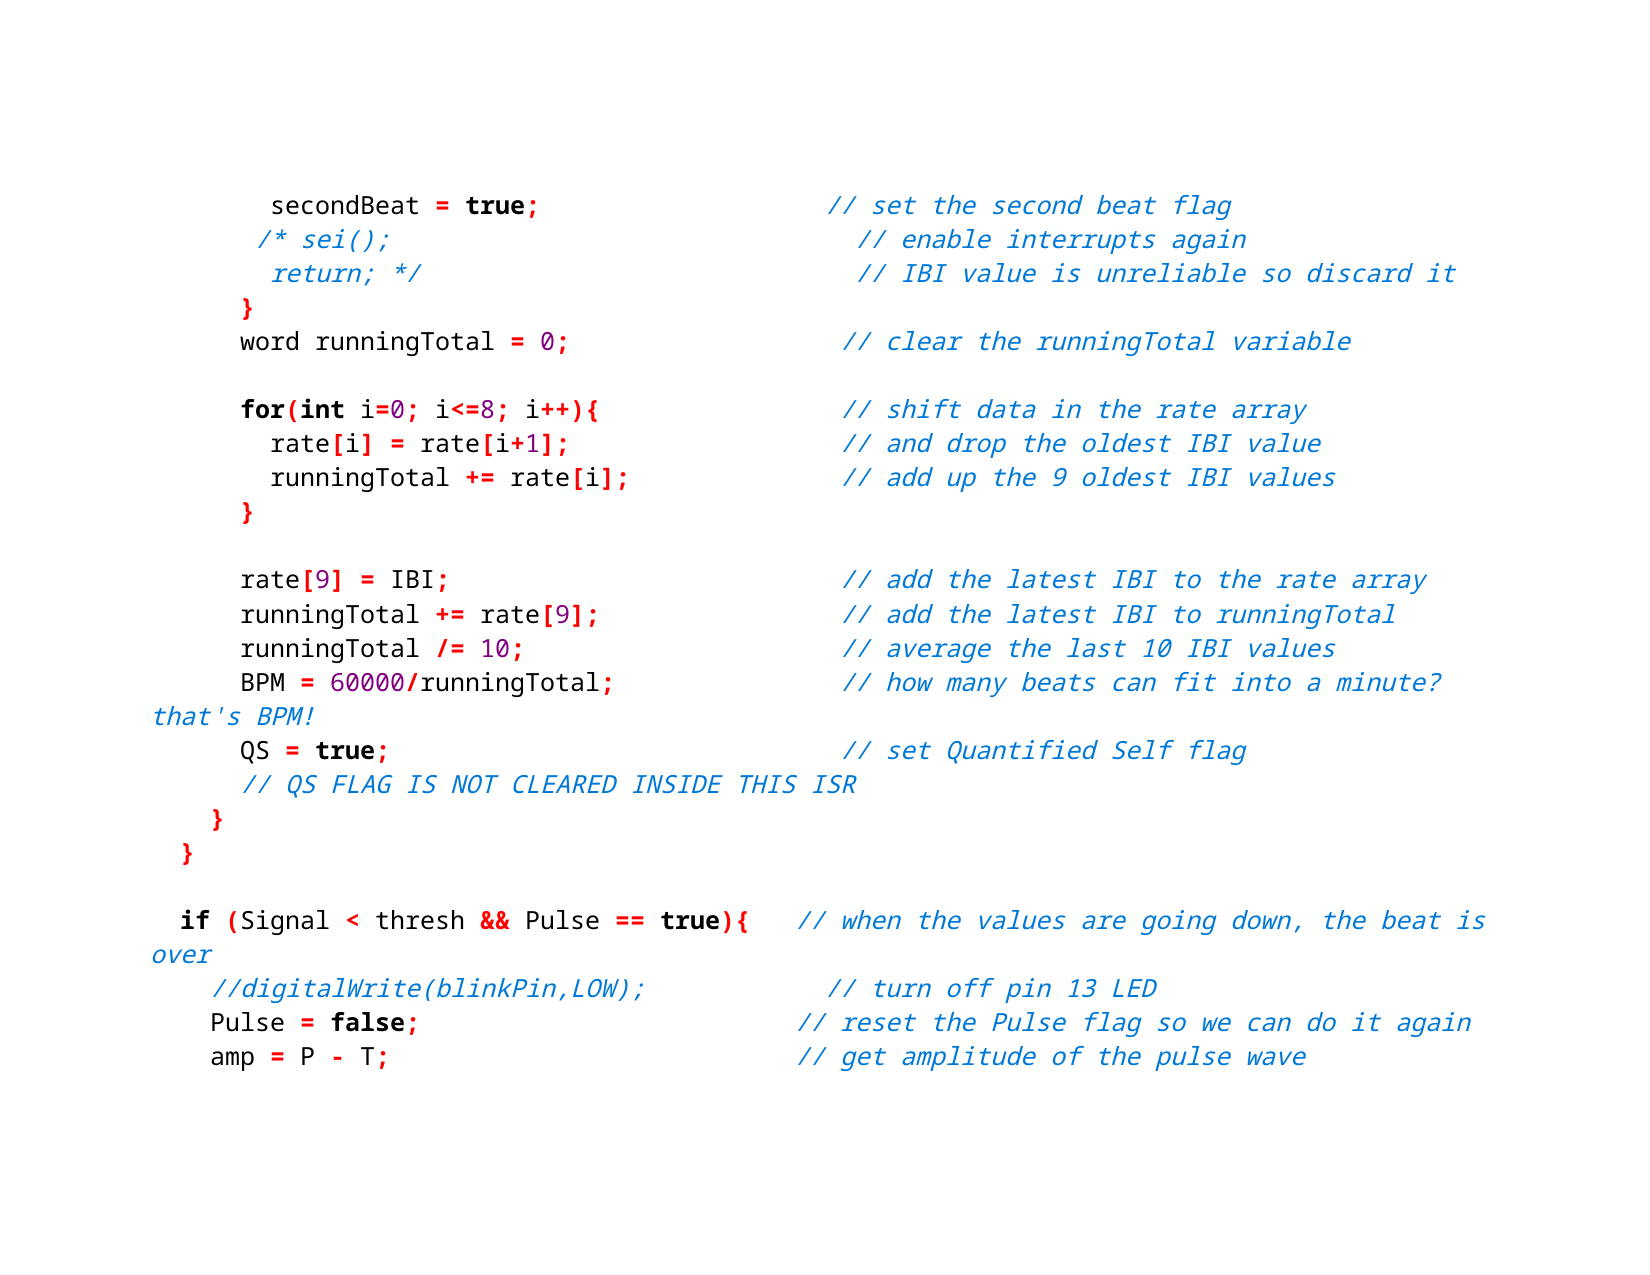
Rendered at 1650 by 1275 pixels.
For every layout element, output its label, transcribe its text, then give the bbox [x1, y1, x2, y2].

text BPM = 60000/runningTotal; // how many beats can fit into a minute? that's BPM! [150, 664, 1500, 732]
text } [150, 835, 1500, 869]
text word runningTotal = 0; // clear the runningTotal variable [150, 324, 1500, 358]
text Pulse = false; // reset the Pulse flag so we can do it again [150, 1005, 1500, 1039]
text amp = P - T; // get amplitude of the pulse wave [150, 1039, 1500, 1073]
text QS = true; // set Quantified Self flag [150, 732, 1500, 767]
text // QS FLAG IS NOT CLEARED INSIDE THIS ISR [150, 767, 1500, 801]
text //digitalWrite(blinkPin,LOW); // turn off pin 13 LED [150, 971, 1500, 1005]
text runningTotal /= 10; // average the last 10 IBI values [150, 630, 1500, 664]
text runningTotal += rate[i]; // add up the 9 oldest IBI values [150, 460, 1500, 494]
text } [150, 801, 1500, 835]
text rate[i] = rate[i+1]; // and drop the oldest IBI value [150, 426, 1500, 460]
text } [150, 290, 1500, 324]
text rate[9] = IBI; // add the latest IBI to the rate array [150, 562, 1500, 596]
text /* sei(); // enable interrupts again [150, 222, 1500, 256]
text for(int i=0; i<=8; i++){ // shift data in the rate array [150, 392, 1500, 426]
text runningTotal += rate[9]; // add the latest IBI to runningTotal [150, 596, 1500, 630]
text return; */ // IBI value is unreliable so discard it [150, 256, 1500, 290]
text } [150, 494, 1500, 528]
text secondBeat = true; // set the second beat flag [150, 187, 1500, 222]
text if (Signal < thresh && Pulse == true){ // when the values are going down, the beat is over [150, 903, 1500, 971]
